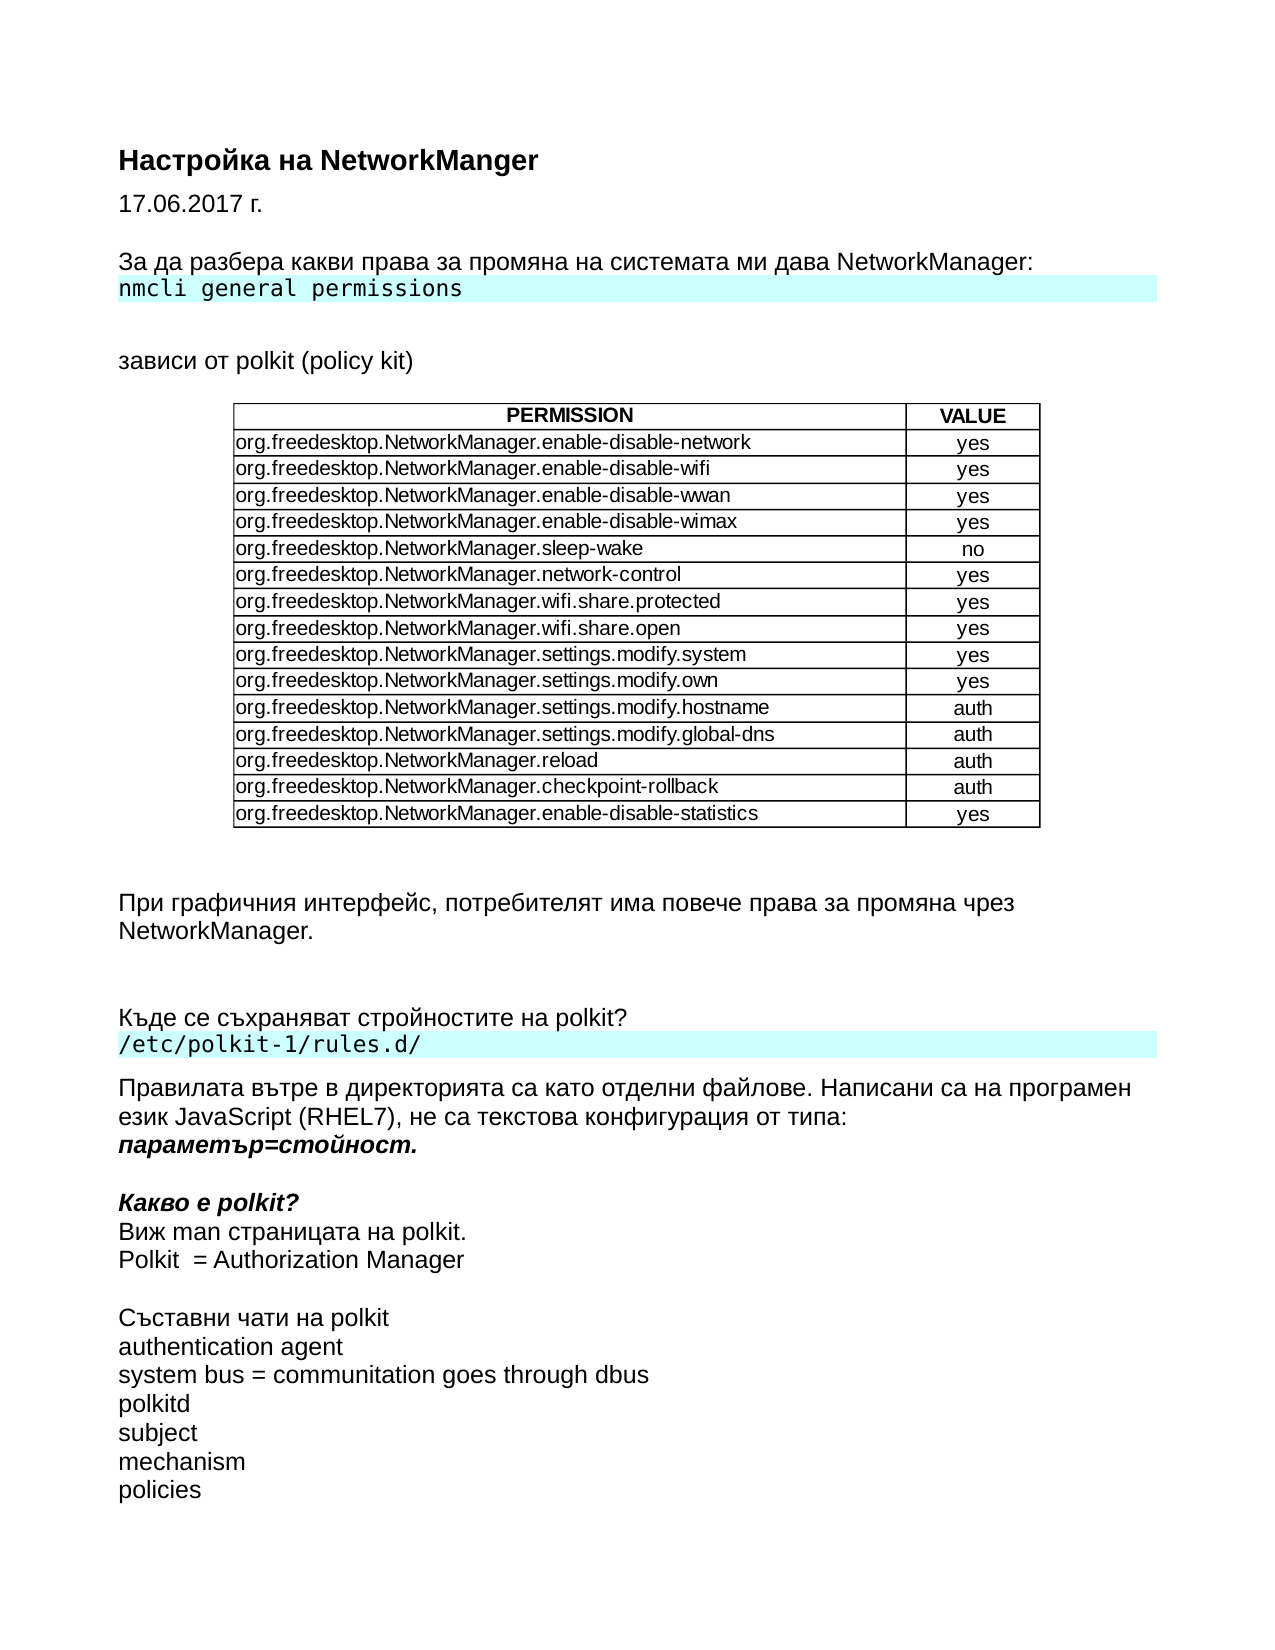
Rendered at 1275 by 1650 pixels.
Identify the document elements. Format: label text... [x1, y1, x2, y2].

text За да разбера какви права за промяна на системата ми дава NetworkManager: [118, 247, 1157, 275]
text subject [118, 1418, 1157, 1447]
text Къде се съхраняват стройностите на polkit? [118, 1002, 1157, 1031]
text /etc/polkit-1/rules.d/ [118, 1031, 1157, 1058]
text Съставни чати на polkit [118, 1303, 1157, 1332]
text nmcli general permissions [118, 275, 1157, 302]
text Polkit = Authorization Manager [118, 1245, 1157, 1274]
text mechanism [118, 1447, 1157, 1475]
text polkitd [118, 1389, 1157, 1418]
text system bus = communitation goes through dbus [118, 1360, 1157, 1389]
subtitle Настройка на NetworkManger [118, 143, 1157, 177]
text При графичния интерфейс, потребителят има повече права за промяна чрез NetworkManager. [118, 887, 1157, 945]
text Виж man страницата на polkit. [118, 1217, 1157, 1245]
text Правилата вътре в директорията са като отделни файлове. Написани са на програмен език JavaScript (RHEL7), не са текстова конфигурация от типа: параметър=стойност. [118, 1073, 1157, 1159]
text policies [118, 1475, 1157, 1504]
text authentication agent [118, 1332, 1157, 1360]
text 17.06.2017 г. [118, 189, 1157, 218]
text зависи от polkit (policy kit) [118, 346, 1157, 374]
text Какво е polkit? [118, 1188, 1157, 1217]
